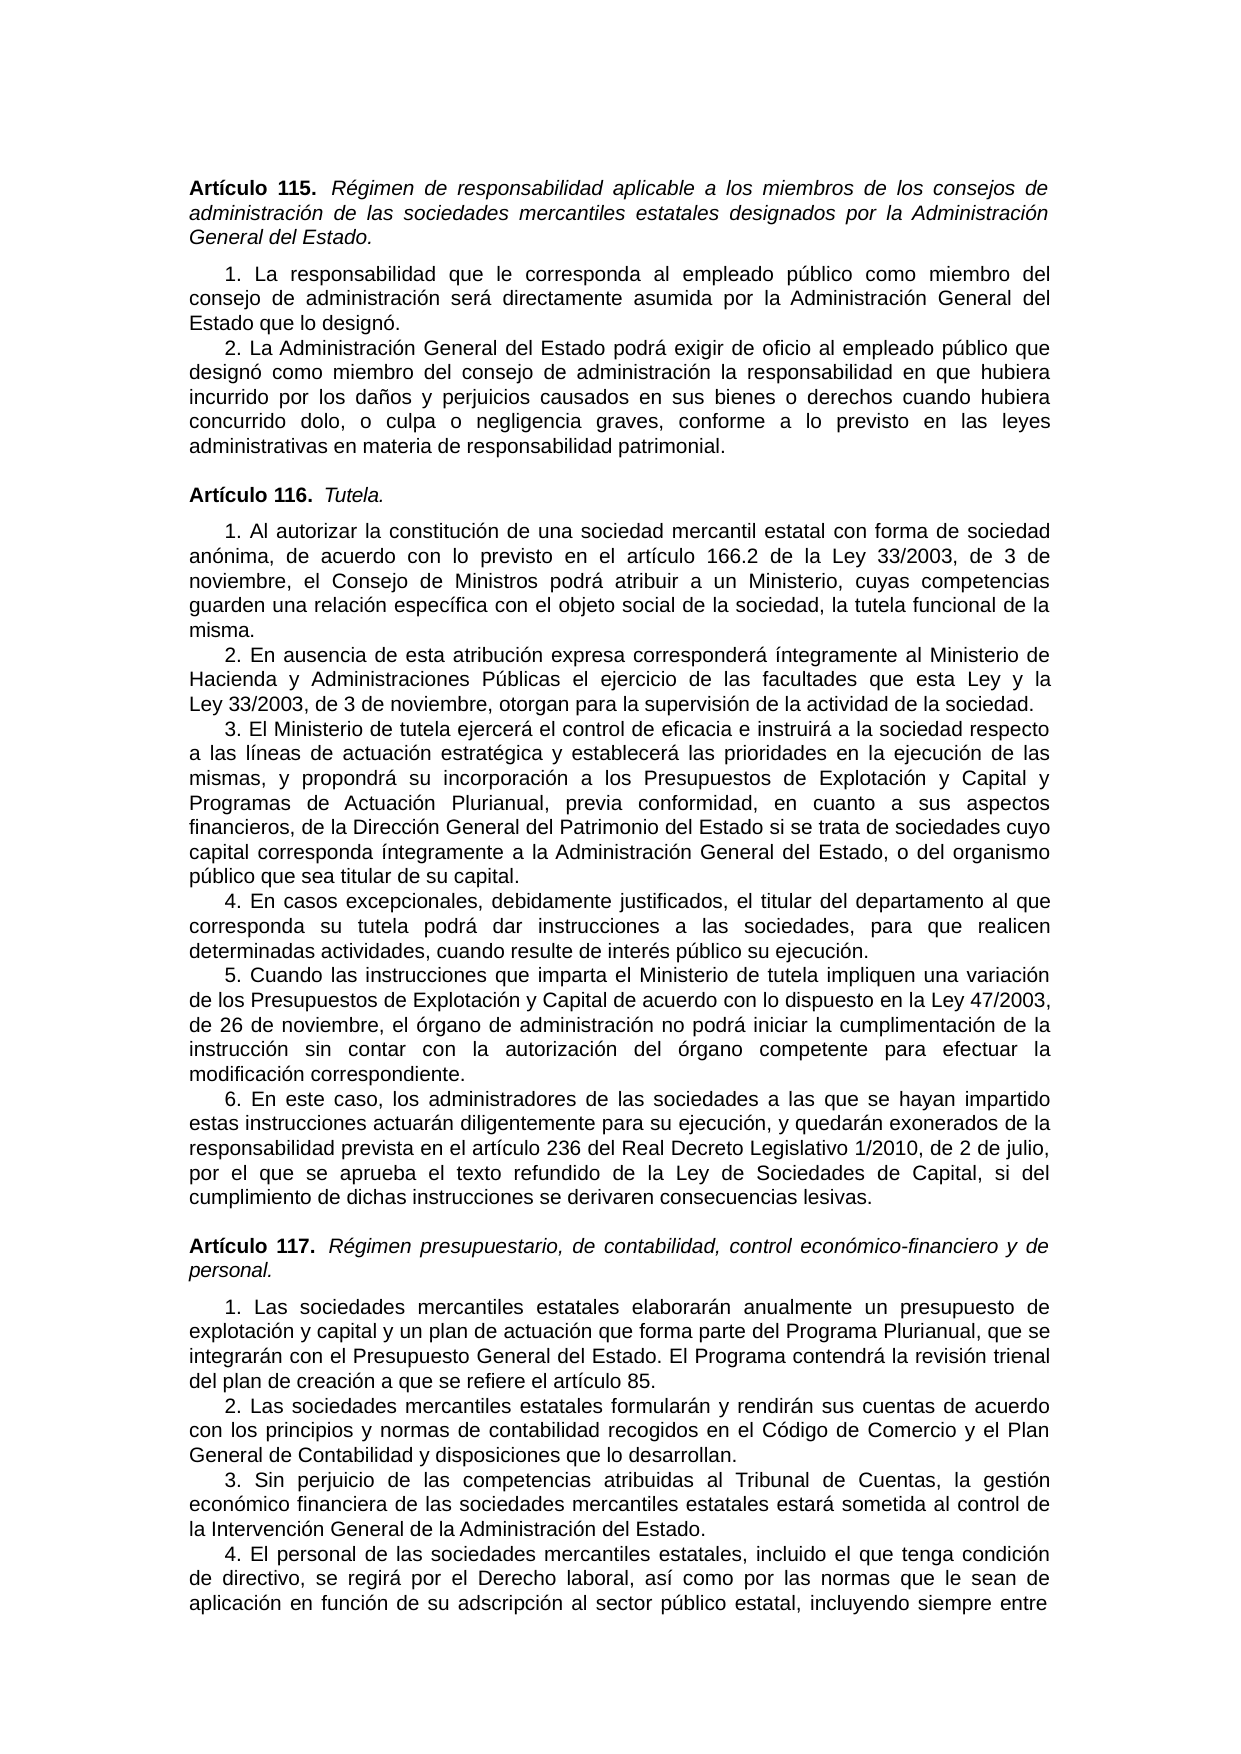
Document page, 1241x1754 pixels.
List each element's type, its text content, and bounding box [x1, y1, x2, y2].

list La Administración General del Estado podrá exigir de oficio al empleado público que designó como miembro del consejo de administración la responsabilidad en que hubiera incurrido por los daños y perjuicios causados en sus bienes o derechos cuando hubiera concurrido dolo, o culpa o negligencia graves, conforme a lo previsto en las leyes administrativas en materia de responsabilidad patrimonial. [189, 336, 1052, 458]
list Sin perjuicio de las competencias atribuidas al Tribunal de Cuentas, la gestión económico financiera de las sociedades mercantiles estatales estará sometida al control de la Intervención General de la Administración del Estado. [189, 1467, 1052, 1541]
list El Ministerio de tutela ejercerá el control de eficacia e instruirá a la sociedad respecto a las líneas de actuación estratégica y establecerá las prioridades en la ejecución de las mismas, y propondrá su incorporación a los Presupuestos de Explotación y Capital y Programas de Actuación Plurianual, previa conformidad, en cuanto a sus aspectos financieros, de la Dirección General del Patrimonio del Estado si se trata de sociedades cuyo capital corresponda íntegramente a la Administración General del Estado, o del organismo público que sea titular de su capital. [189, 717, 1051, 888]
list La responsabilidad que le corresponda al empleado público como miembro del consejo de administración será directamente asumida por la Administración General del Estado que lo designó. [189, 261, 1051, 334]
text Artículo 117. Régimen presupuestario, de contabilidad, control económico-financiero y de personal. [189, 1234, 1052, 1282]
list Las sociedades mercantiles estatales formularán y rendirán sus cuentas de acuerdo con los principios y normas de contabilidad recogidos en el Código de Comercio y el Plan General de Contabilidad y disposiciones que lo desarrollan. [189, 1393, 1051, 1467]
list Cuando las instrucciones que imparta el Ministerio de tutela impliquen una variación de los Presupuestos de Explotación y Capital de acuerdo con lo dispuesto en la Ley 47/2003, de 26 de noviembre, el órgano de administración no podrá iniciar la cumplimentación de la instrucción sin contar con la autorización del órgano competente para efectuar la modificación correspondiente. [189, 963, 1051, 1086]
text Artículo 115. Régimen de responsabilidad aplicable a los miembros de los consejos de administración de las sociedades mercantiles estatales designados por la Administración General del Estado. [189, 176, 1051, 249]
list Al autorizar la constitución de una sociedad mercantil estatal con forma de sociedad anónima, de acuerdo con lo previsto en el artículo 166.2 de la Ley 33/2003, de 3 de noviembre, el Consejo de Ministros podrá atribuir a un Ministerio, cuyas competencias guarden una relación específica con el objeto social de la sociedad, la tutela funcional de la misma. [189, 519, 1052, 642]
list En ausencia de esta atribución expresa corresponderá íntegramente al Ministerio de Hacienda y Administraciones Públicas el ejercicio de las facultades que esta Ley y la Ley 33/2003, de 3 de noviembre, otorgan para la supervisión de la actividad de la sociedad. [189, 643, 1051, 716]
list En este caso, los administradores de las sociedades a las que se hayan impartido estas instrucciones actuarán diligentemente para su ejecución, y quedarán exonerados de la responsabilidad prevista en el artículo 236 del Real Decreto Legislativo 1/2010, de 2 de julio, por el que se aprueba el texto refundido de la Ley de Sociedades de Capital, si del cumplimiento de dichas instrucciones se derivaren consecuencias lesivas. [189, 1087, 1052, 1209]
list Las sociedades mercantiles estatales elaborarán anualmente un presupuesto de explotación y capital y un plan de actuación que forma parte del Programa Plurianual, que se integrarán con el Presupuesto General del Estado. El Programa contendrá la revisión trienal del plan de creación a que se refiere el artículo 85. [189, 1295, 1051, 1392]
list El personal de las sociedades mercantiles estatales, incluido el que tenga condición de directivo, se regirá por el Derecho laboral, así como por las normas que le sean de aplicación en función de su adscripción al sector público estatal, incluyendo siempre entre [189, 1541, 1051, 1614]
list En casos excepcionales, debidamente justificados, el titular del departamento al que corresponda su tutela podrá dar instrucciones a las sociedades, para que realicen determinadas actividades, cuando resulte de interés público su ejecución. [189, 889, 1052, 962]
text Artículo 116. Tutela. [189, 482, 1167, 506]
